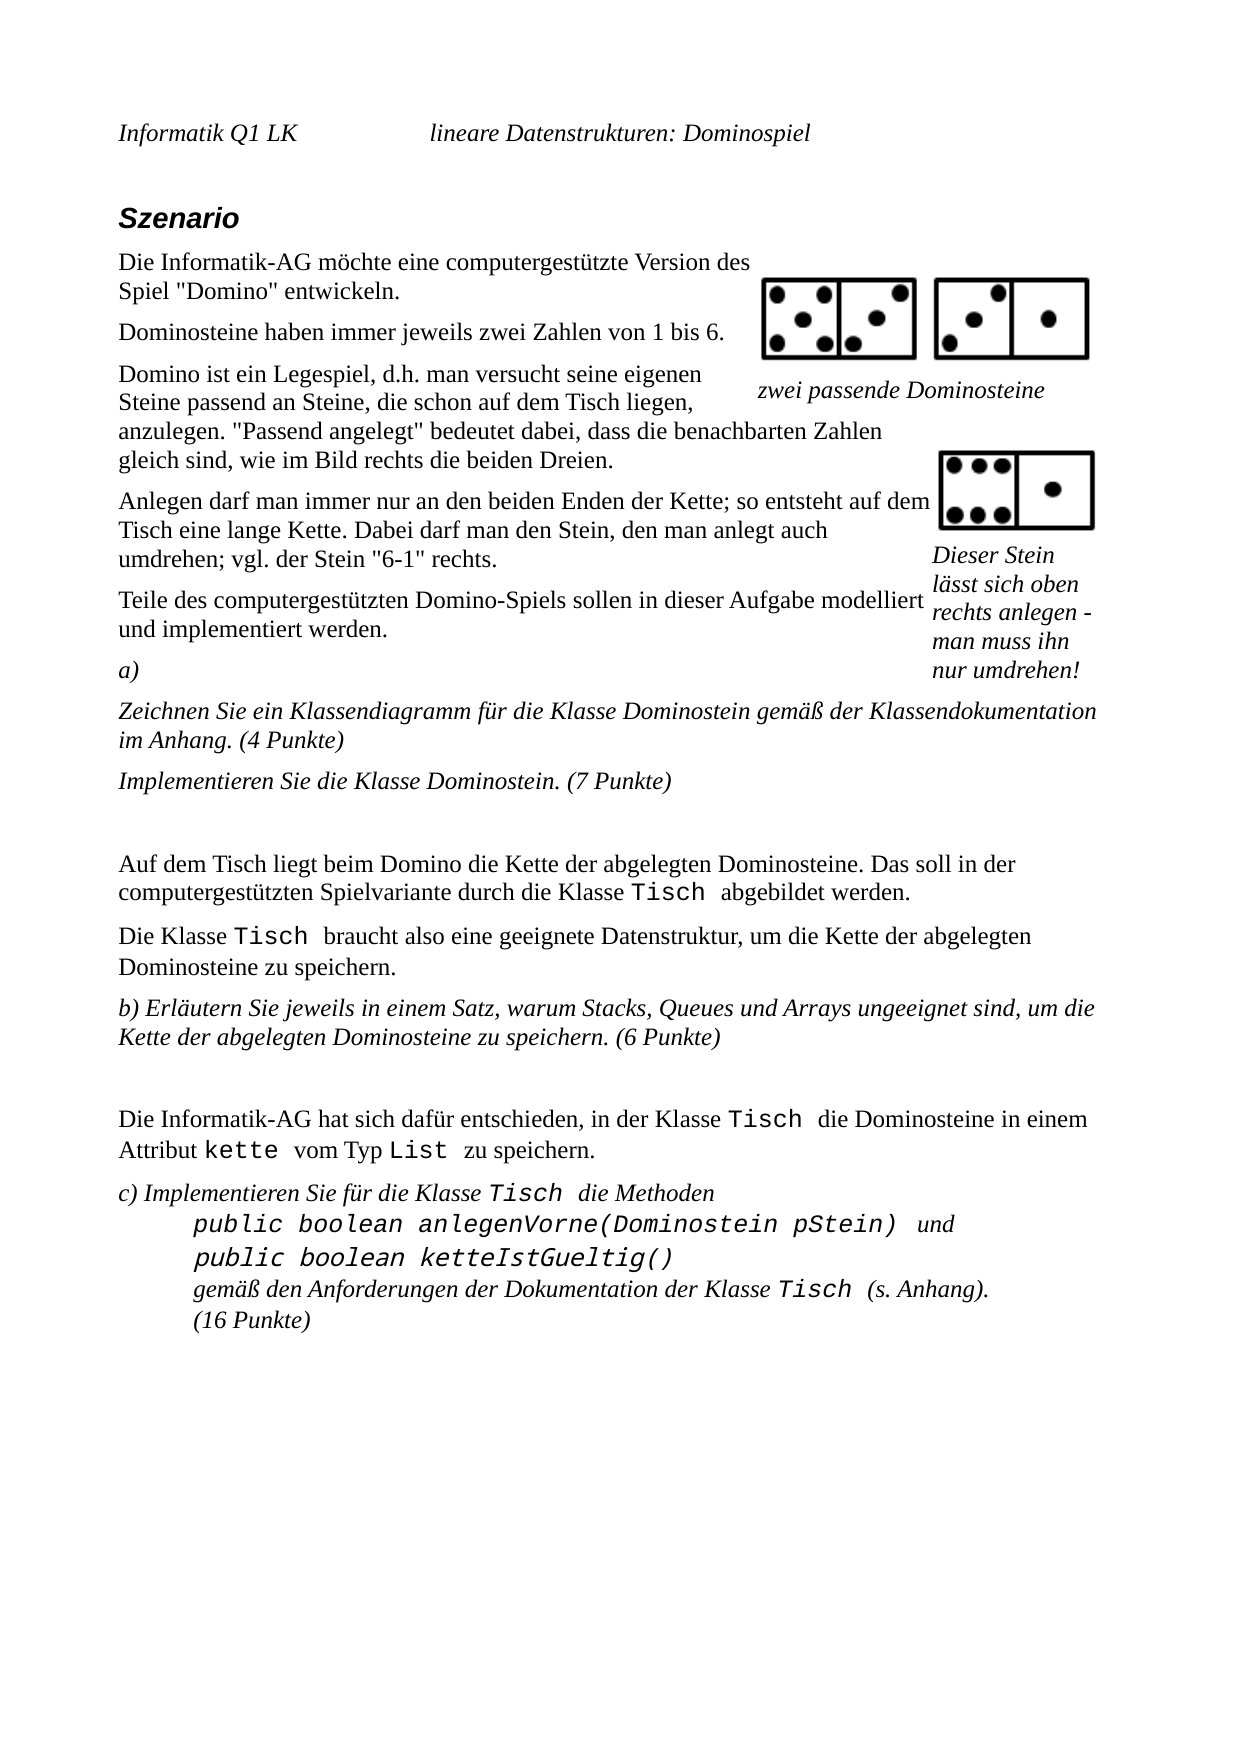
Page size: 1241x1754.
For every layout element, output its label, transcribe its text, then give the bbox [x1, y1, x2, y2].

text Implementieren Sie die Klasse Dominostein. (7 Punkte) [118, 766, 1122, 795]
picture [932, 443, 1103, 540]
text c) Implementieren Sie für die Klasse Tisch die Methoden public boolean anlegenVorne(Dominostein pStein) und public boolean ketteIstGueltig() gemäß den Anforderungen der Dokumentation der Klasse Tisch (s. Anhang). (16 Punkte) [118, 1178, 1122, 1362]
subtitle Szenario [118, 201, 1122, 235]
text Anlegen darf man immer nur an den beiden Enden der Kette; so entsteht auf dem Tisch eine lange Kette. Dabei darf man den Stein, den man anlegt auch umdrehen; vgl. der Stein "6-1" rechts. [118, 486, 932, 572]
text zwei passende Dominosteine [758, 375, 1098, 403]
text Die Informatik-AG hat sich dafür entschieden, in der Klasse Tisch die Dominosteine in einem Attribut kette vom Typ List zu speichern. [118, 1104, 1122, 1166]
text Teile des computergestützten Domino-Spiels sollen in dieser Aufgabe modelliert und implementiert werden. [118, 585, 932, 642]
text Dieser Stein lässt sich oben rechts anlegen - man muss ihn nur umdrehen! [932, 540, 1102, 684]
text Die Informatik-AG möchte eine computergestützte Version des Spiel "Domino" entwickeln. [118, 247, 1122, 305]
text Die Klasse Tisch braucht also eine geeignete Datenstruktur, um die Kette der abgelegten Dominosteine zu speichern. [118, 921, 1122, 980]
text Domino ist ein Legespiel, d.h. man versucht seine eigenen Steine passend an Steine, die schon auf dem Tisch liegen, anzulegen. "Passend angelegt" bedeutet dabei, dass die benachbarten Zahlen gleich sind, wie im Bild rechts die beiden Dreien. [118, 359, 1122, 474]
text Dominosteine haben immer jeweils zwei Zahlen von 1 bis 6. [118, 317, 757, 346]
text a) [118, 655, 932, 684]
text Auf dem Tisch liegt beim Domino die Kette der abgelegten Dominosteine. Das soll in der computergestützten Spielvariante durch die Klasse Tisch abgebildet werden. [118, 849, 1122, 908]
text b) Erläutern Sie jeweils in einem Satz, warum Stacks, Queues und Arrays ungeeignet sind, um die Kette der abgelegten Dominosteine zu speichern. (6 Punkte) [118, 993, 1122, 1050]
text [1102, 655, 1122, 684]
text Zeichnen Sie ein Klassendiagramm für die Klasse Dominostein gemäß der Klassendokumentation im Anhang. (4 Punkte) [118, 696, 1122, 754]
